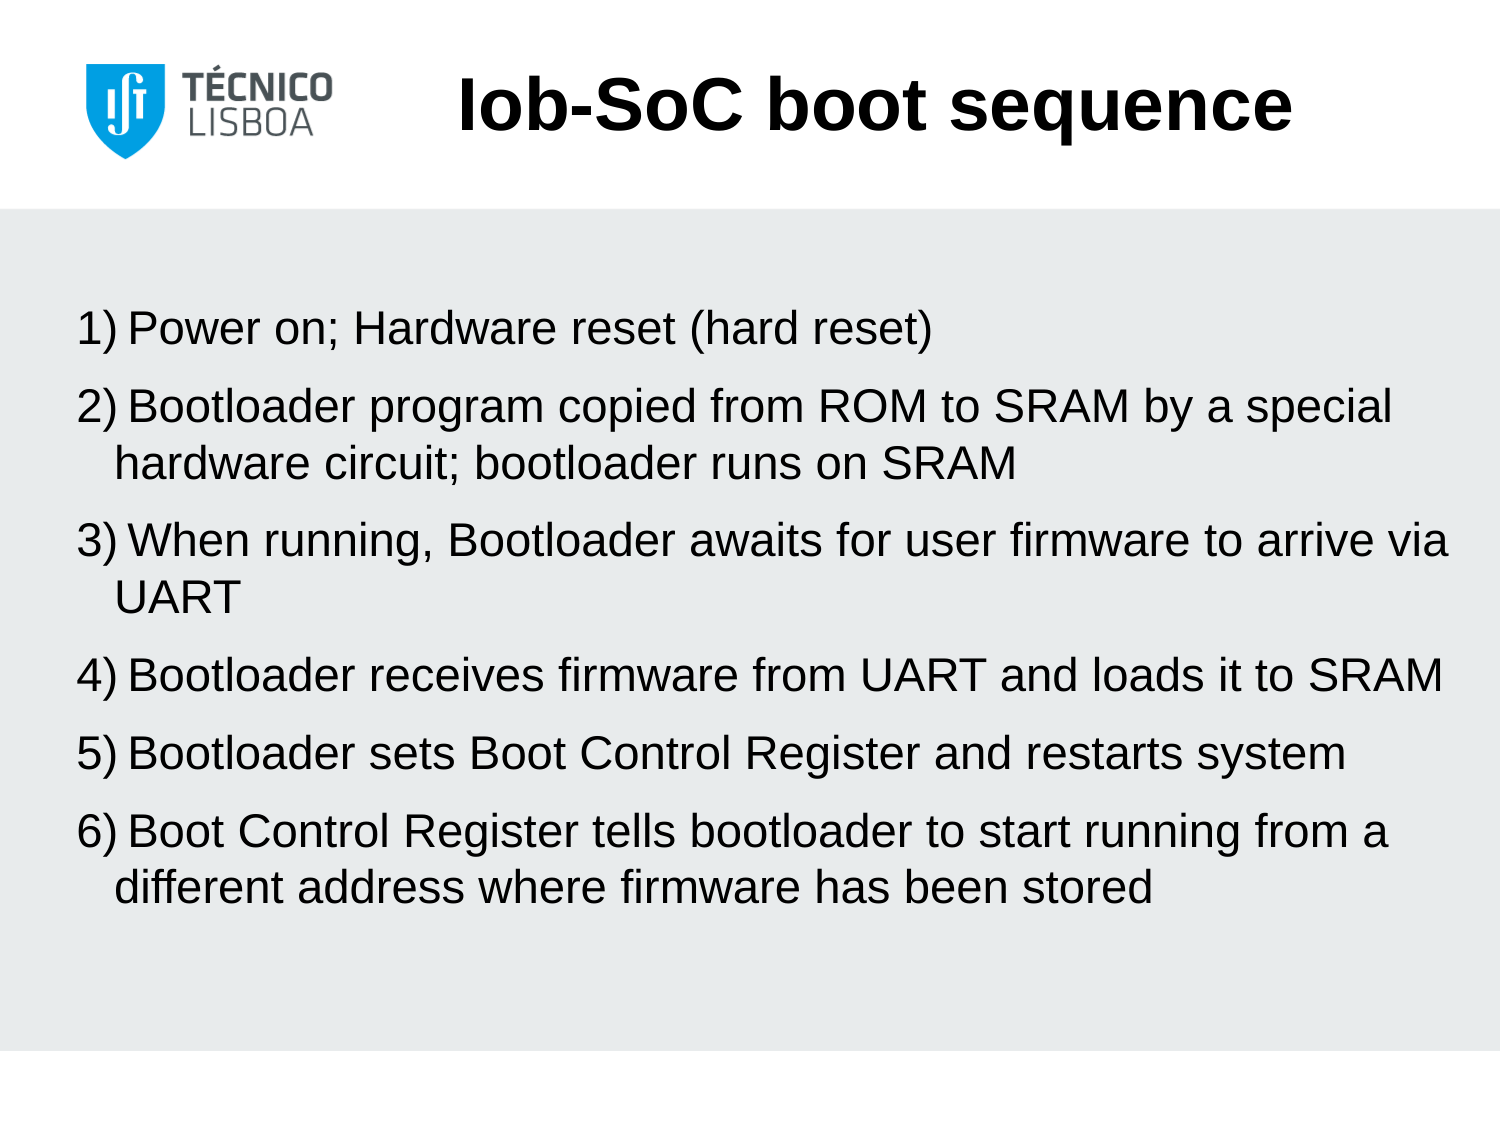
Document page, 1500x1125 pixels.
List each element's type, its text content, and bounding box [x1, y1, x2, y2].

title Iob-SoC boot sequence [442, 28, 1412, 172]
picture [0, 0, 1500, 1125]
list Power on; Hardware reset (hard reset) Bootloader program copied from ROM to SRAM by a special hardware circuit; bootloader runs on SRAM When running, Bootloader awaits for user firmware to arrive via UART Bootloader receives firmware from UART and loads it to SRAM Bootloader sets Boot Control Register and restarts system Boot Control Register tells bootloader to start running from a different address where firmware has been stored [63, 297, 1477, 959]
